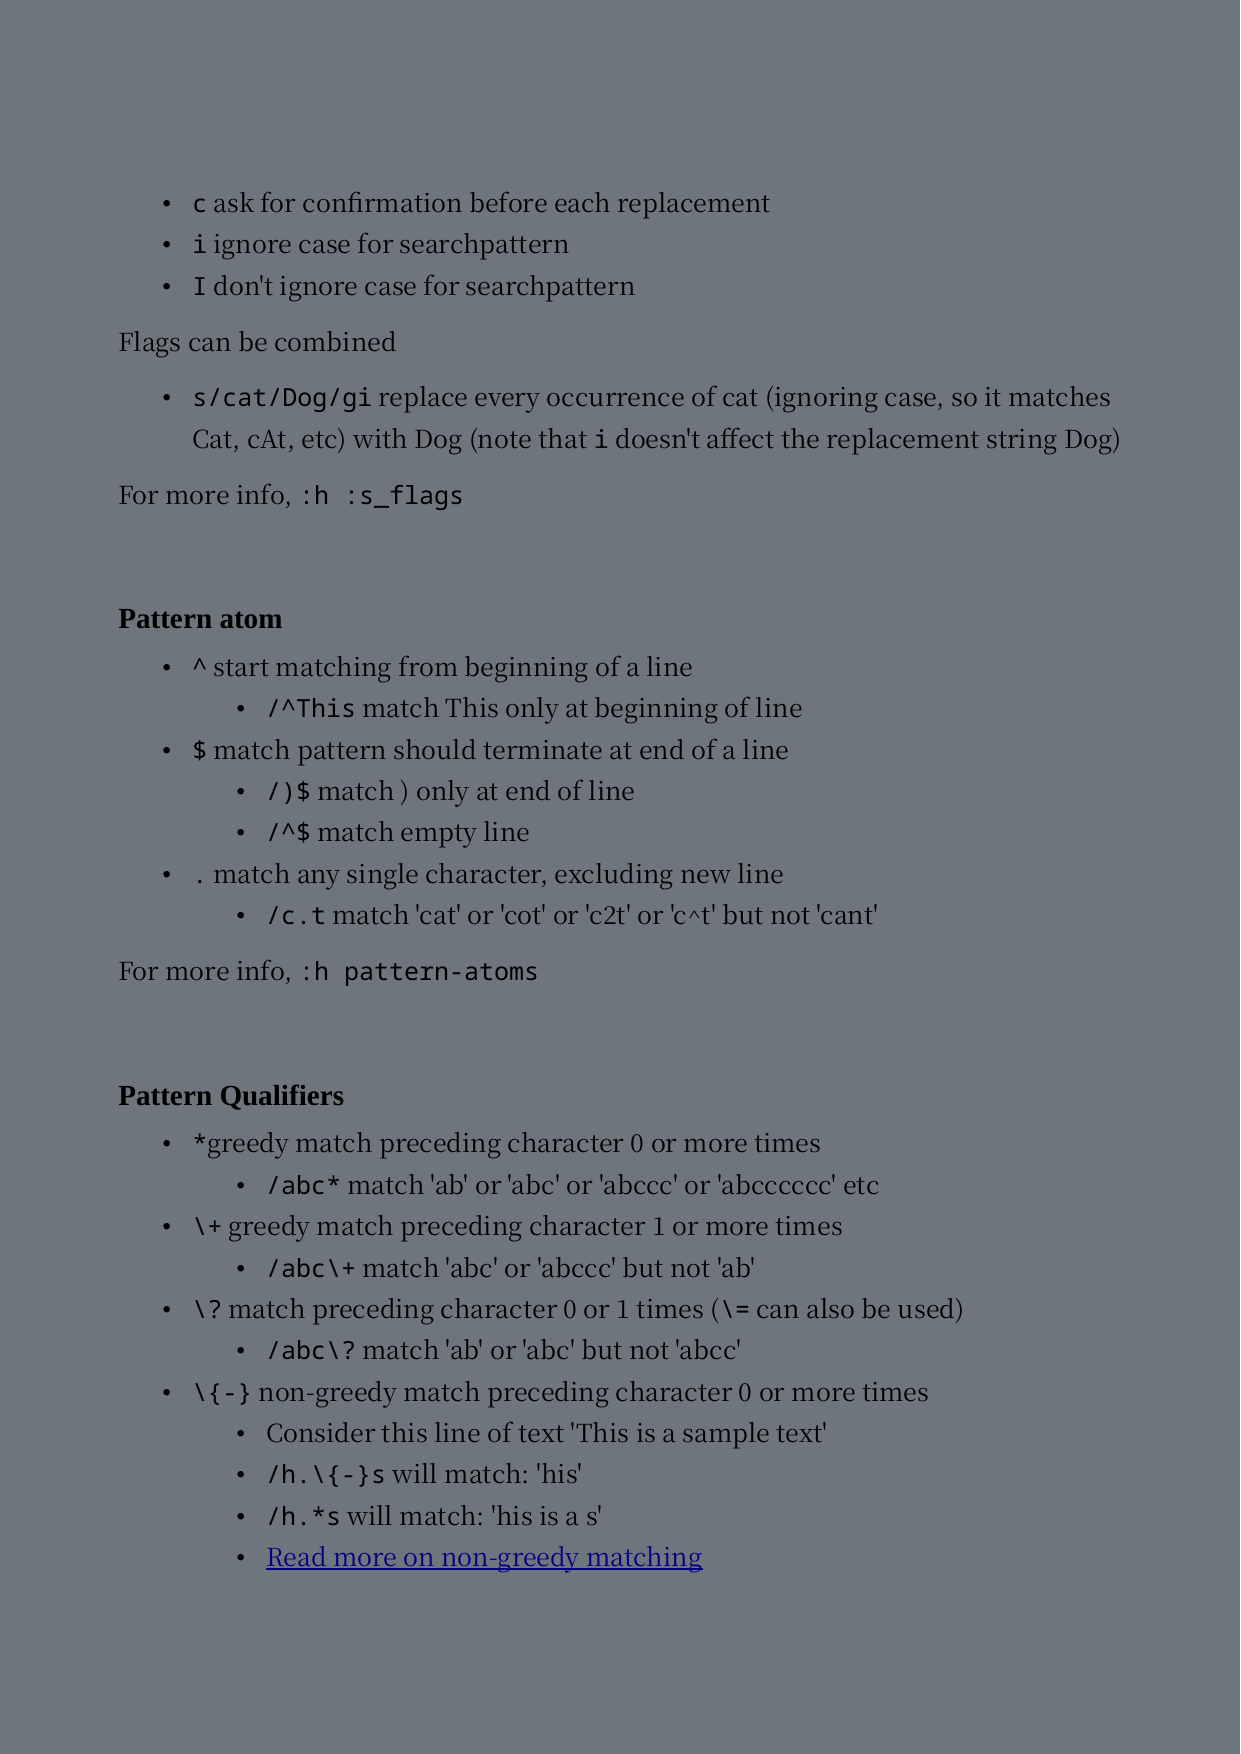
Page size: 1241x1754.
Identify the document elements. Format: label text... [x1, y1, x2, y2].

list s/cat/Dog/gi replace every occurrence of cat (ignoring case, so it matches Cat, cAt, etc) with Dog (note that i doesn't affect the replacement string Dog) [162, 378, 1122, 455]
list c ask for confirmation before each replacement [162, 183, 1122, 219]
subtitle Pattern Qualifiers [118, 1078, 1122, 1112]
list . match any single character, excluding new line [162, 854, 1122, 891]
list /^$ match empty line [236, 813, 1122, 849]
text Flags can be combined [118, 322, 1122, 358]
subtitle Pattern atom [118, 602, 1122, 635]
list /abc\? match 'ab' or 'abc' but not 'abcc' [236, 1331, 1122, 1367]
list \+ greedy match preceding character 1 or more times [162, 1207, 1122, 1243]
list /h.\{-}s will match: 'his' [236, 1455, 1122, 1491]
list *greedy match preceding character 0 or more times [162, 1124, 1122, 1160]
list ^ start matching from beginning of a line [162, 648, 1122, 684]
list /c.t match 'cat' or 'cot' or 'c2t' or 'c^t' but not 'cant' [236, 896, 1122, 932]
list $ match pattern should terminate at end of a line [162, 730, 1122, 766]
list \? match preceding character 0 or 1 times (\= can also be used) [162, 1289, 1122, 1326]
list I don't ignore case for searchpattern [162, 266, 1122, 302]
list /)$ match ) only at end of line [236, 772, 1122, 808]
list /abc\+ match 'abc' or 'abccc' but not 'ab' [236, 1248, 1122, 1284]
text For more info, :h :s_flags [118, 475, 1122, 511]
list Read more on non-greedy matching [236, 1538, 1122, 1573]
list \{-} non-greedy match preceding character 0 or more times [162, 1372, 1122, 1408]
list i ignore case for searchpattern [162, 225, 1122, 261]
list /abc* match 'ab' or 'abc' or 'abccc' or 'abcccccc' etc [236, 1166, 1122, 1202]
list Consider this line of text 'This is a sample text' [236, 1414, 1122, 1449]
list /h.*s will match: 'his is a s' [236, 1496, 1122, 1532]
text For more info, :h pattern-atoms [118, 952, 1122, 988]
list /^This match This only at beginning of line [236, 689, 1122, 725]
